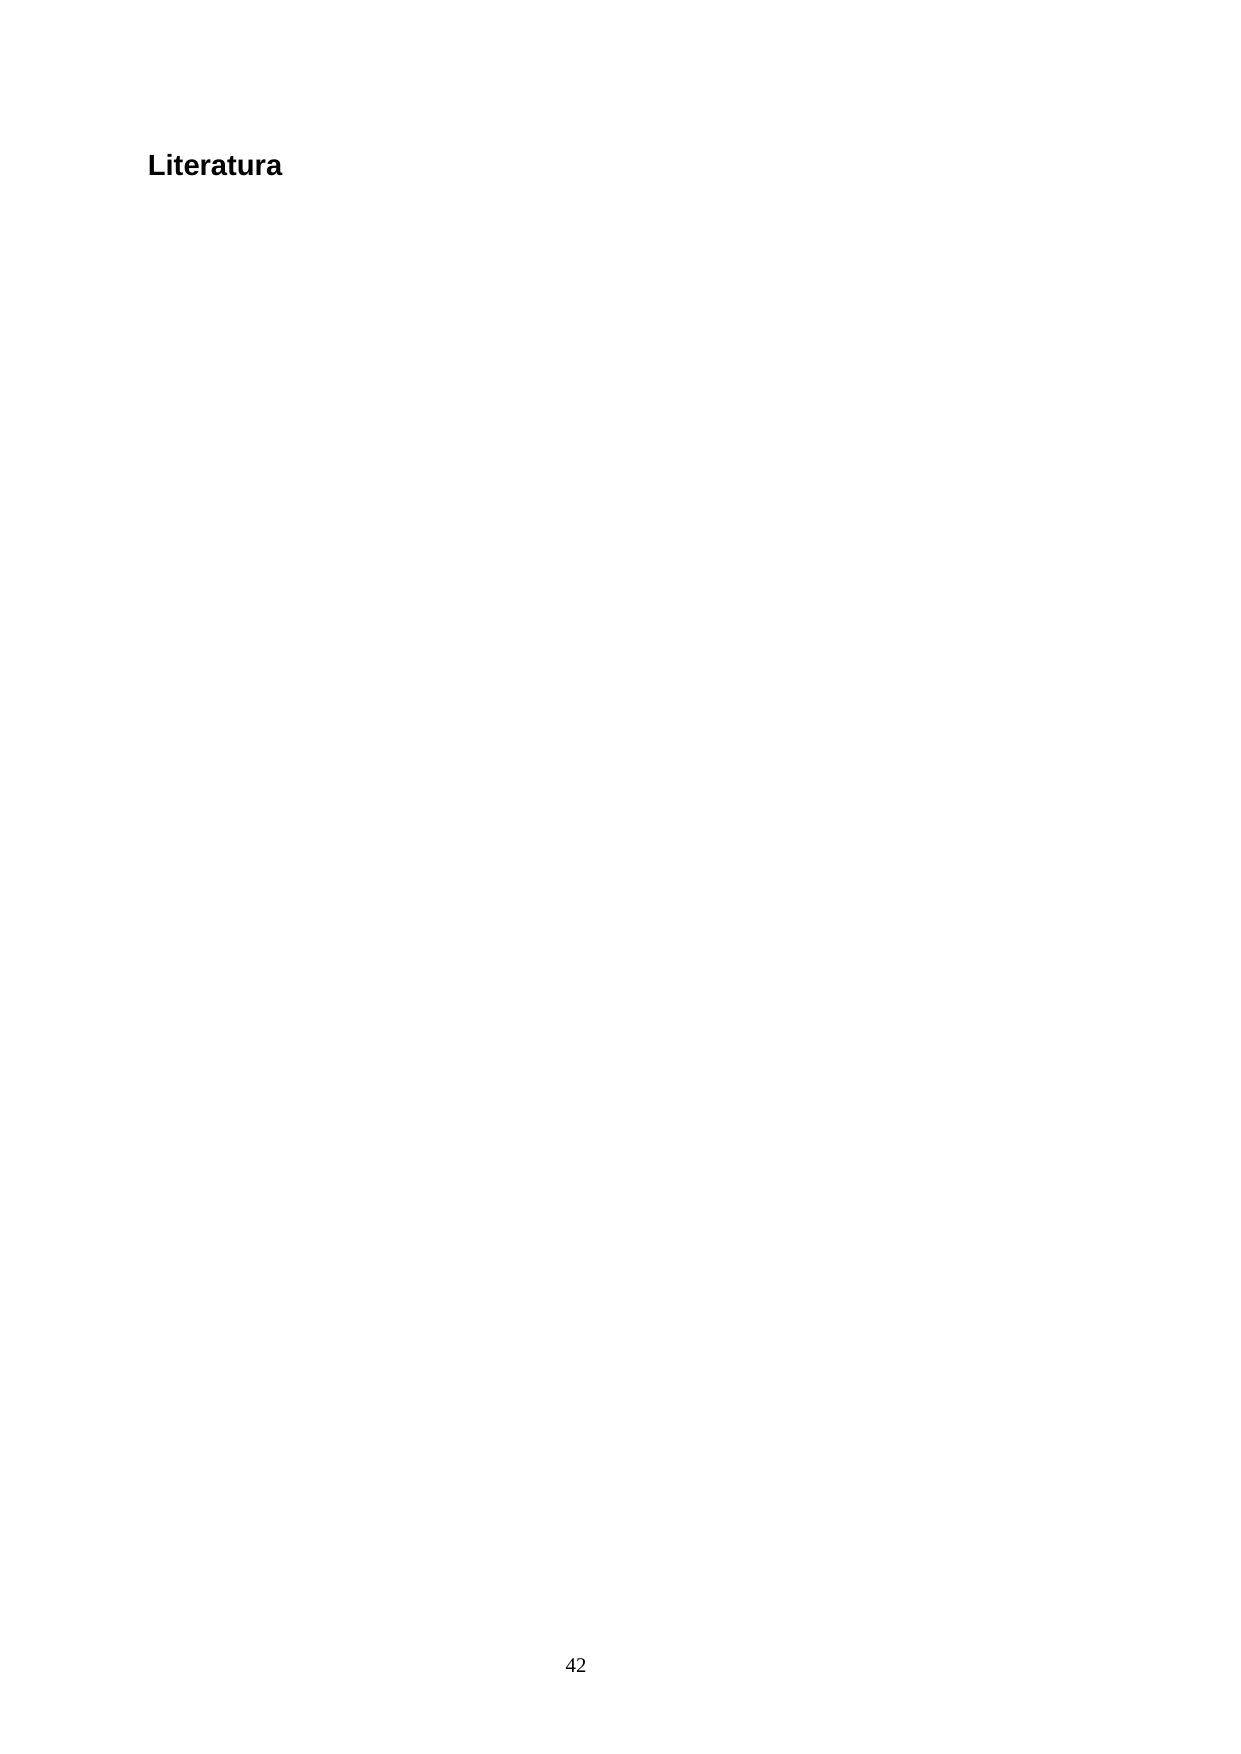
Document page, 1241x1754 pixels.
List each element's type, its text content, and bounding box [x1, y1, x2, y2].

text Literatura [148, 148, 1004, 181]
